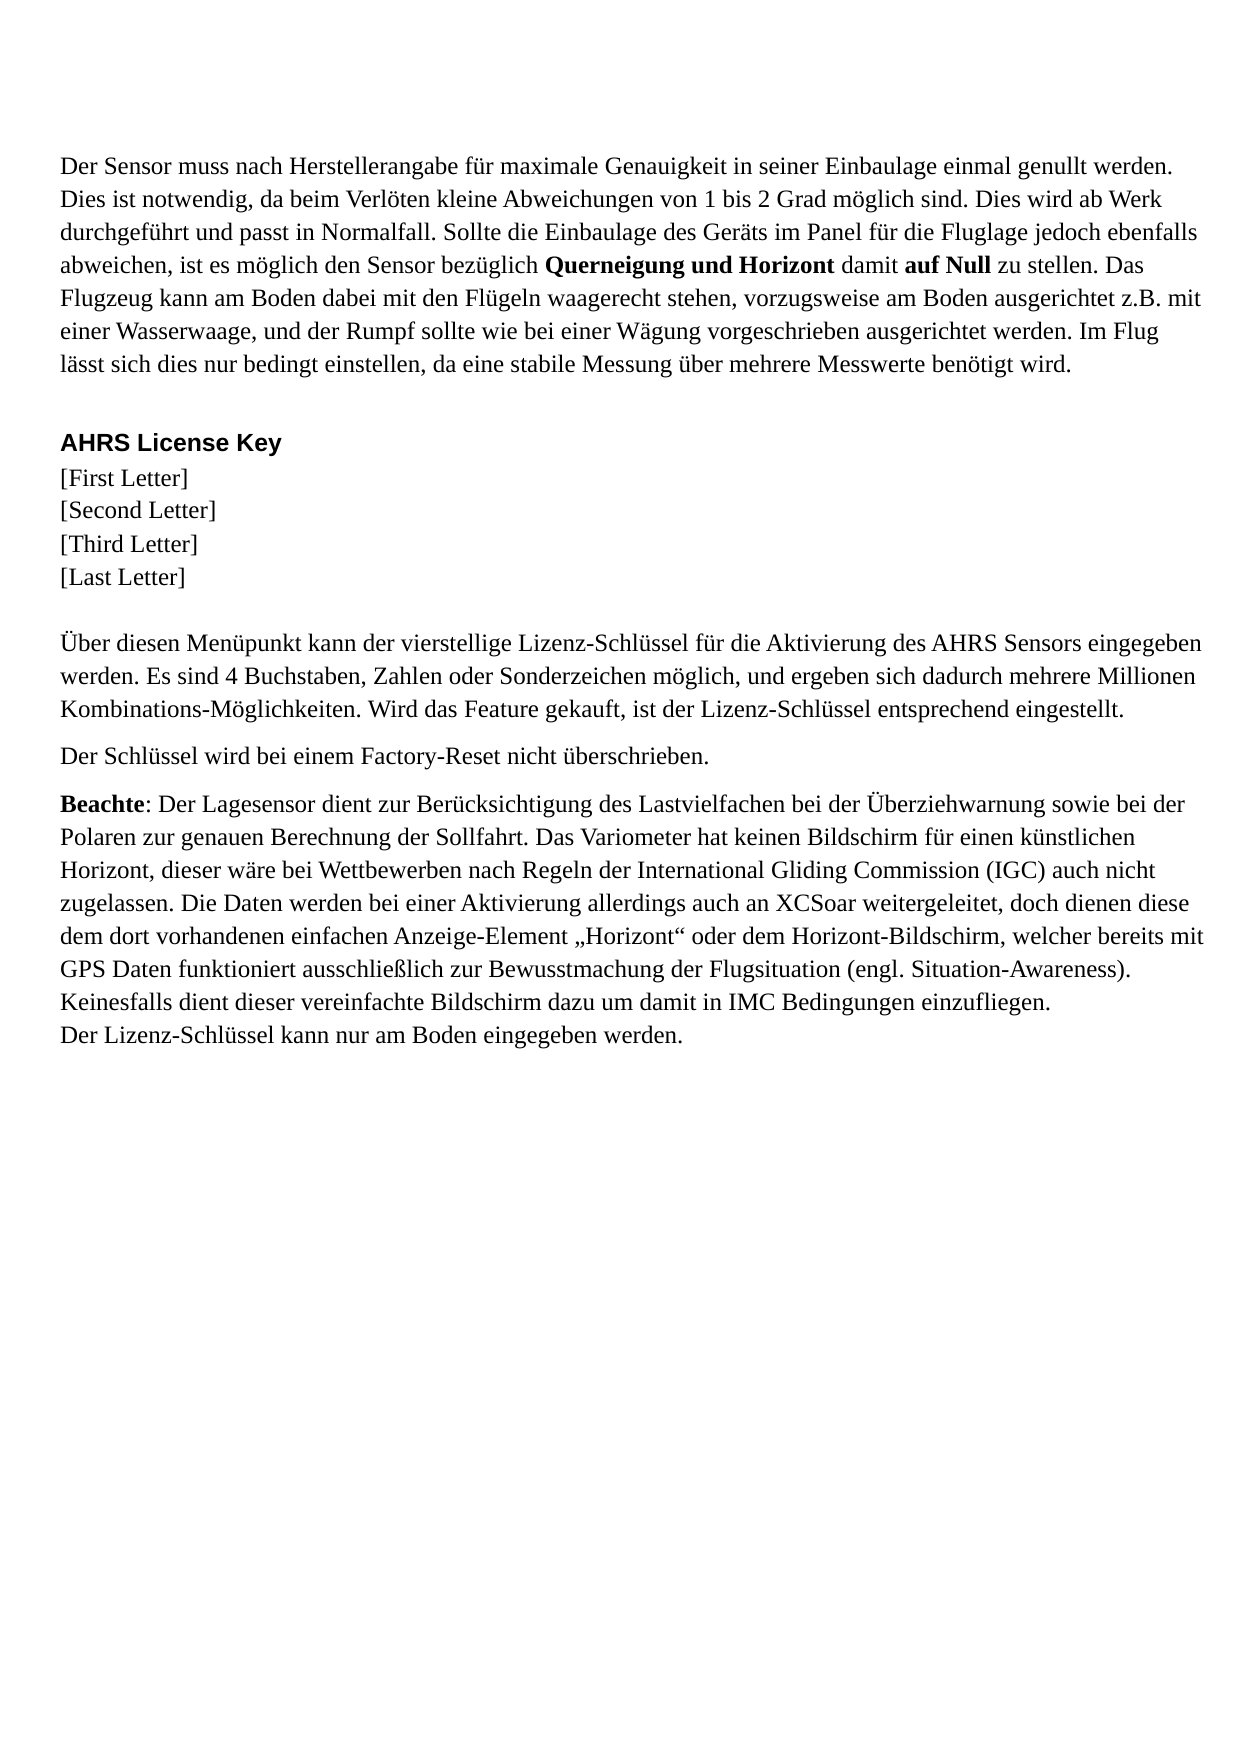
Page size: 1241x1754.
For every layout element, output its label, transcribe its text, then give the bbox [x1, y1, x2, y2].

text Der Sensor muss nach Herstellerangabe für maximale Genauigkeit in seiner Einbaulage einmal genullt werden. Dies ist notwendig, da beim Verlöten kleine Abweichungen von 1 bis 2 Grad möglich sind. Dies wird ab Werk durchgeführt und passt in Normalfall. Sollte die Einbaulage des Geräts im Panel für die Fluglage jedoch ebenfalls abweichen, ist es möglich den Sensor bezüglich Querneigung und Horizont damit auf Null zu stellen. Das Flugzeug kann am Boden dabei mit den Flügeln waagerecht stehen, vorzugsweise am Boden ausgerichtet z.B. mit einer Wasserwaage, und der Rumpf sollte wie bei einer Wägung vorgeschrieben ausgerichtet werden. Im Flug lässt sich dies nur bedingt einstellen, da eine stabile Messung über mehrere Messwerte benötigt wird. [60, 151, 1207, 378]
text [First Letter] [60, 463, 1207, 491]
text Beachte: Der Lagesensor dient zur Berücksichtigung des Lastvielfachen bei der Überziehwarnung sowie bei der Polaren zur genauen Berechnung der Sollfahrt. Das Variometer hat keinen Bildschirm für einen künstlichen Horizont, dieser wäre bei Wettbewerben nach Regeln der International Gliding Commission (IGC) auch nicht zugelassen. Die Daten werden bei einer Aktivierung allerdings auch an XCSoar weitergeleitet, doch dienen diese dem dort vorhandenen einfachen Anzeige-Element „Horizont“ oder dem Horizont-Bildschirm, welcher bereits mit GPS Daten funktioniert ausschließlich zur Bewusstmachung der Flugsituation (engl. Situation-Awareness). Keinesfalls dient dieser vereinfachte Bildschirm dazu um damit in IMC Bedingungen einzufliegen. [60, 789, 1207, 1016]
text Der Lizenz-Schlüssel kann nur am Boden eingegeben werden. [60, 1020, 1207, 1049]
text Der Schlüssel wird bei einem Factory-Reset nicht überschrieben. [60, 741, 1207, 770]
text Über diesen Menüpunkt kann der vierstellige Lizenz-Schlüssel für die Aktivierung des AHRS Sensors eingegeben werden. Es sind 4 Buchstaben, Zahlen oder Sonderzeichen möglich, und ergeben sich dadurch mehrere Millionen Kombinations-Möglichkeiten. Wird das Feature gekauft, ist der Lizenz-Schlüssel entsprechend eingestellt. [60, 628, 1207, 722]
text [Second Letter] [60, 496, 1207, 524]
text [Third Letter] [60, 529, 1207, 557]
subtitle AHRS License Key [60, 428, 1207, 456]
text [Last Letter] [60, 562, 1207, 590]
